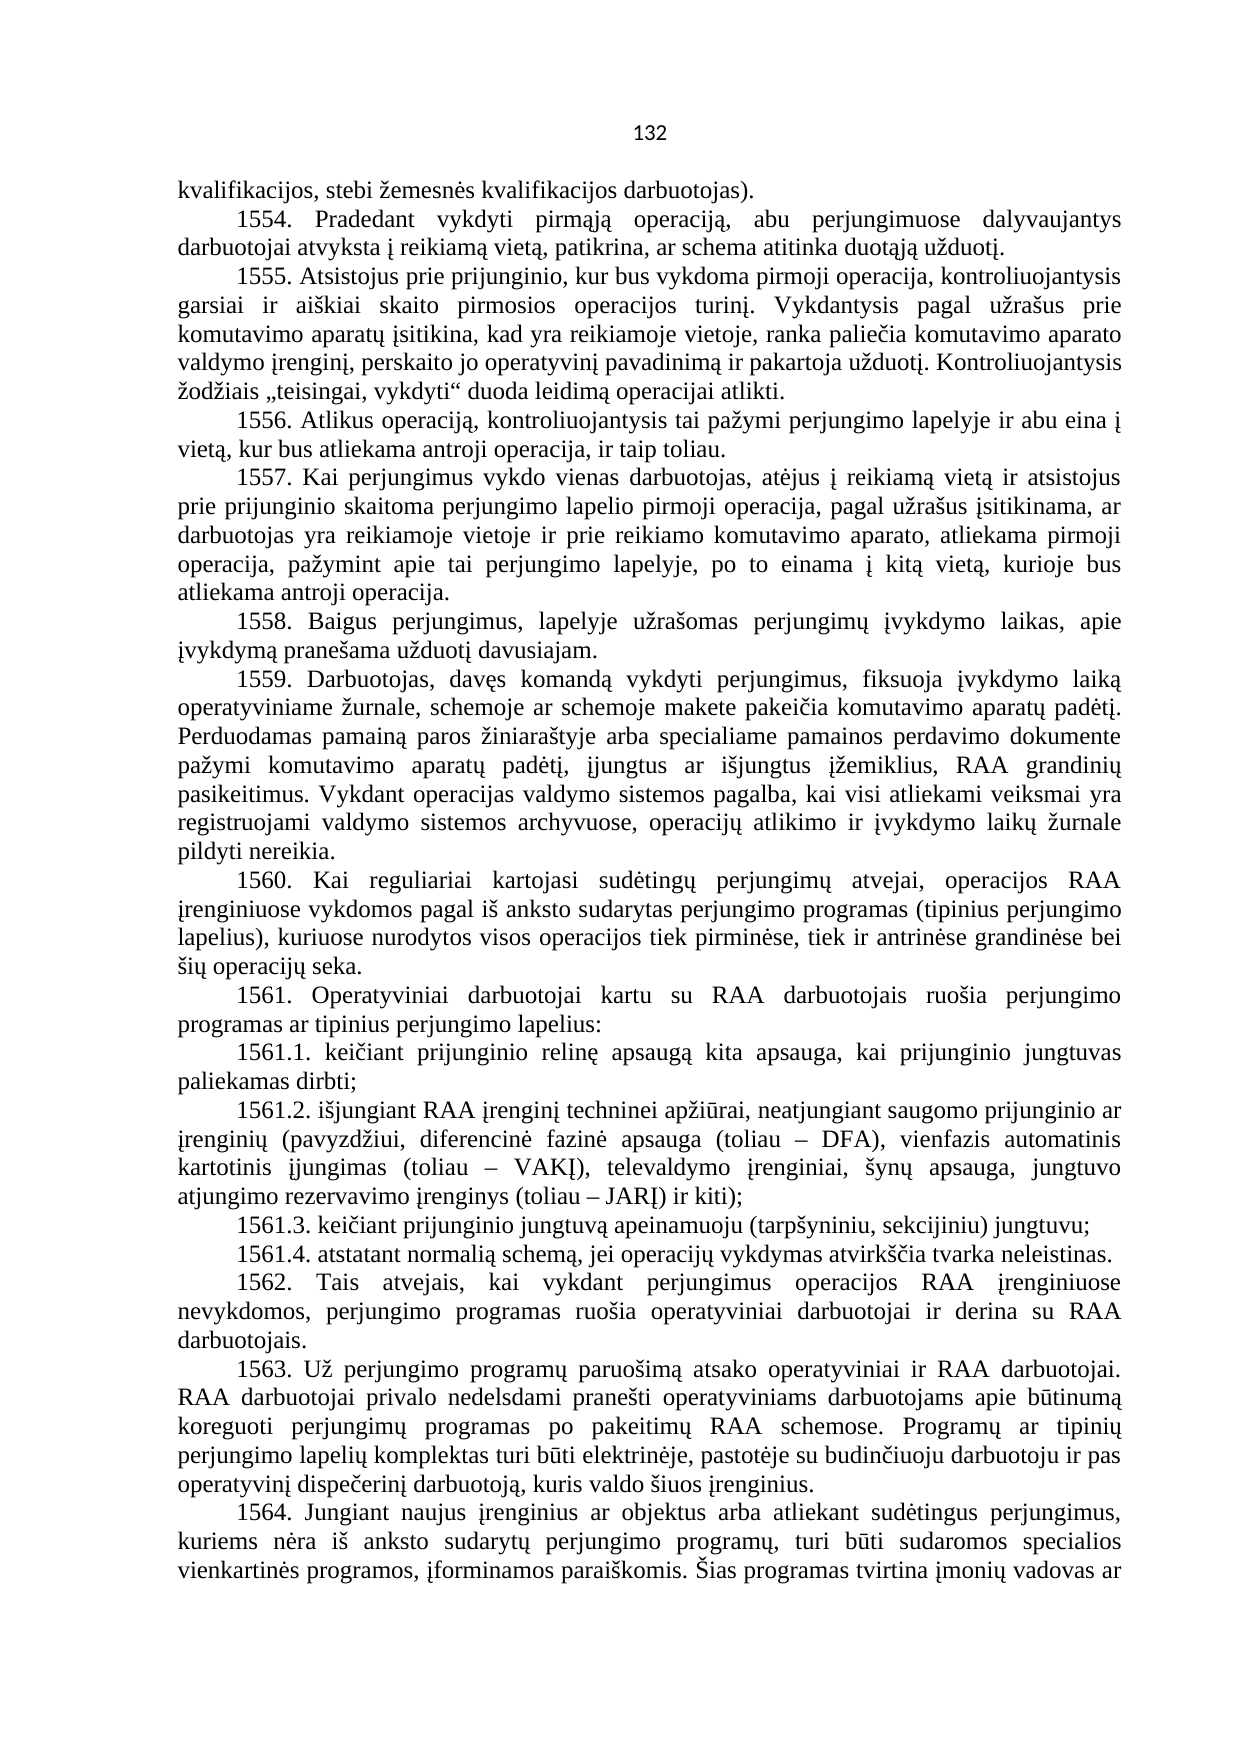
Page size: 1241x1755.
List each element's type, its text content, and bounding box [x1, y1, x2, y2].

text 1561. Operatyviniai darbuotojai kartu su RAA darbuotojais ruošia perjungimo programas ar tipinius perjungimo lapelius: [177, 980, 1122, 1037]
text 1559. Darbuotojas, davęs komandą vykdyti perjungimus, fiksuoja įvykdymo laiką operatyviniame žurnale, schemoje ar schemoje makete pakeičia komutavimo aparatų padėtį. Perduodamas pamainą paros žiniaraštyje arba specialiame pamainos perdavimo dokumente pažymi komutavimo aparatų padėtį, įjungtus ar išjungtus įžemiklius, RAA grandinių pasikeitimus. Vykdant operacijas valdymo sistemos pagalba, kai visi atliekami veiksmai yra registruojami valdymo sistemos archyvuose, operacijų atlikimo ir įvykdymo laikų žurnale pildyti nereikia. [177, 664, 1122, 865]
text 1561.3. keičiant prijunginio jungtuvą apeinamuoju (tarpšyniniu, sekcijiniu) jungtuvu; [177, 1210, 1122, 1239]
text kvalifikacijos, stebi žemesnės kvalifikacijos darbuotojas). [177, 175, 1122, 204]
text 1561.1. keičiant prijunginio relinę apsaugą kita apsauga, kai prijunginio jungtuvas paliekamas dirbti; [177, 1037, 1122, 1095]
text 1561.2. išjungiant RAA įrenginį techninei apžiūrai, neatjungiant saugomo prijunginio ar įrenginių (pavyzdžiui, diferencinė fazinė apsauga (toliau – DFA), vienfazis automatinis kartotinis įjungimas (toliau – VAKĮ), televaldymo įrenginiai, šynų apsauga, jungtuvo atjungimo rezervavimo įrenginys (toliau – JARĮ) ir kiti); [177, 1095, 1122, 1210]
text 1556. Atlikus operaciją, kontroliuojantysis tai pažymi perjungimo lapelyje ir abu eina į vietą, kur bus atliekama antroji operacija, ir taip toliau. [177, 405, 1122, 462]
text 1563. Už perjungimo programų paruošimą atsako operatyviniai ir RAA darbuotojai. RAA darbuotojai privalo nedelsdami pranešti operatyviniams darbuotojams apie būtinumą koreguoti perjungimų programas po pakeitimų RAA schemose. Programų ar tipinių perjungimo lapelių komplektas turi būti elektrinėje, pastotėje su budinčiuoju darbuotoju ir pas operatyvinį dispečerinį darbuotoją, kuris valdo šiuos įrenginius. [177, 1354, 1122, 1497]
text 1564. Jungiant naujus įrenginius ar objektus arba atliekant sudėtingus perjungimus, kuriems nėra iš anksto sudarytų perjungimo programų, turi būti sudaromos specialios vienkartinės programos, įforminamos paraiškomis. Šias programas tvirtina įmonių vadovas ar [177, 1497, 1122, 1584]
text 1558. Baigus perjungimus, lapelyje užrašomas perjungimų įvykdymo laikas, apie įvykdymą pranešama užduotį davusiajam. [177, 606, 1122, 664]
text 1562. Tais atvejais, kai vykdant perjungimus operacijos RAA įrenginiuose nevykdomos, perjungimo programas ruošia operatyviniai darbuotojai ir derina su RAA darbuotojais. [177, 1267, 1122, 1354]
text 1555. Atsistojus prie prijunginio, kur bus vykdoma pirmoji operacija, kontroliuojantysis garsiai ir aiškiai skaito pirmosios operacijos turinį. Vykdantysis pagal užrašus prie komutavimo aparatų įsitikina, kad yra reikiamoje vietoje, ranka paliečia komutavimo aparato valdymo įrenginį, perskaito jo operatyvinį pavadinimą ir pakartoja užduotį. Kontroliuojantysis žodžiais „teisingai, vykdyti“ duoda leidimą operacijai atlikti. [177, 261, 1122, 405]
text 1560. Kai reguliariai kartojasi sudėtingų perjungimų atvejai, operacijos RAA įrenginiuose vykdomos pagal iš anksto sudarytas perjungimo programas (tipinius perjungimo lapelius), kuriuose nurodytos visos operacijos tiek pirminėse, tiek ir antrinėse grandinėse bei šių operacijų seka. [177, 865, 1122, 980]
text 1561.4. atstatant normalią schemą, jei operacijų vykdymas atvirkščia tvarka neleistinas. [177, 1239, 1122, 1267]
text 1554. Pradedant vykdyti pirmąją operaciją, abu perjungimuose dalyvaujantys darbuotojai atvyksta į reikiamą vietą, patikrina, ar schema atitinka duotąją užduotį. [177, 204, 1122, 261]
text 1557. Kai perjungimus vykdo vienas darbuotojas, atėjus į reikiamą vietą ir atsistojus prie prijunginio skaitoma perjungimo lapelio pirmoji operacija, pagal užrašus įsitikinama, ar darbuotojas yra reikiamoje vietoje ir prie reikiamo komutavimo aparato, atliekama pirmoji operacija, pažymint apie tai perjungimo lapelyje, po to einama į kitą vietą, kurioje bus atliekama antroji operacija. [177, 462, 1122, 606]
